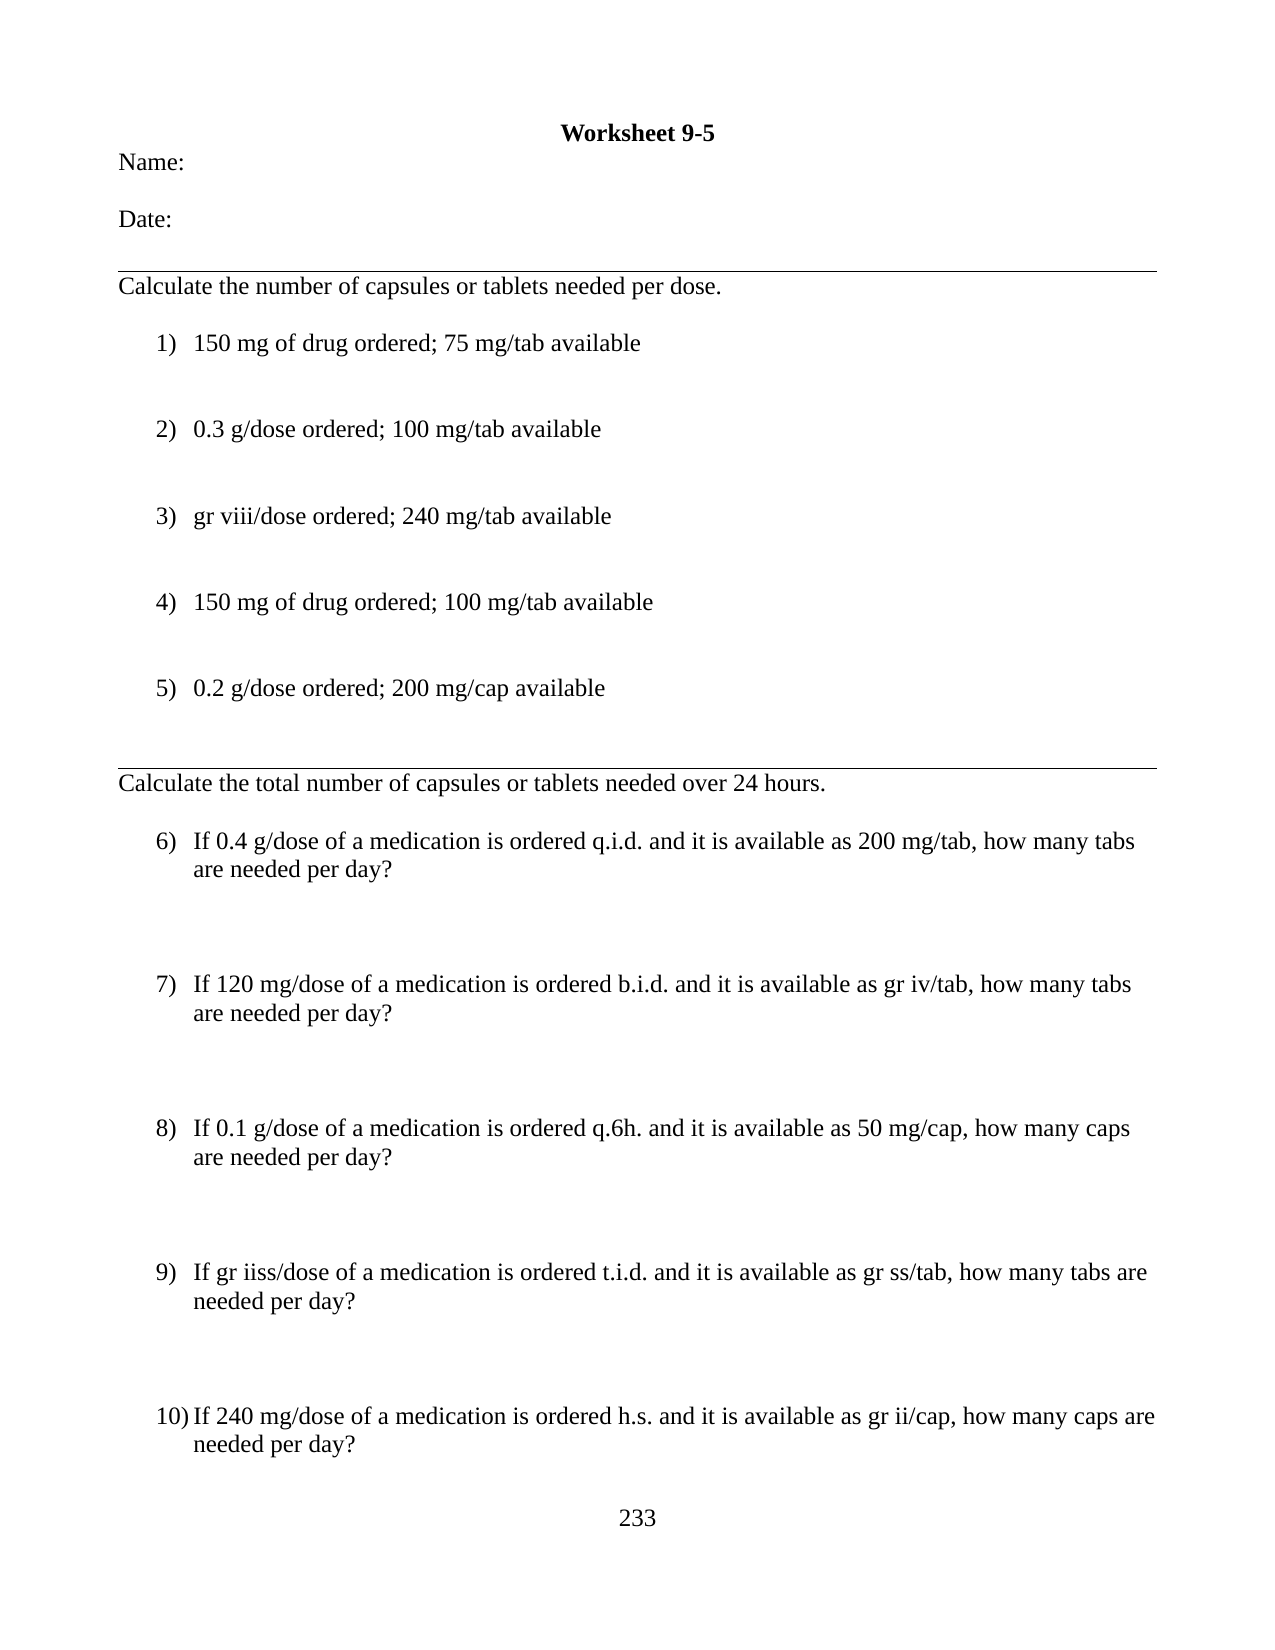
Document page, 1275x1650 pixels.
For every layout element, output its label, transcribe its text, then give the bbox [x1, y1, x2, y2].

list 0.2 g/dose ordered; 200 mg/cap available [156, 673, 1157, 702]
text Calculate the total number of capsules or tablets needed over 24 hours. [118, 769, 1157, 797]
text Name: [118, 147, 1157, 176]
list If 0.4 g/dose of a medication is ordered q.i.d. and it is available as 200 mg/tab, how many tabs are needed per day? [156, 826, 1157, 883]
text Date: [118, 204, 1157, 233]
list 150 mg of drug ordered; 75 mg/tab available [156, 328, 1157, 357]
list 150 mg of drug ordered; 100 mg/tab available [156, 587, 1157, 616]
list gr viii/dose ordered; 240 mg/tab available [156, 501, 1157, 529]
list If 120 mg/dose of a medication is ordered b.i.d. and it is available as gr iv/tab, how many tabs are needed per day? [156, 969, 1157, 1027]
list If 240 mg/dose of a medication is ordered h.s. and it is available as gr ii/cap, how many caps are needed per day? [156, 1401, 1157, 1458]
list 0.3 g/dose ordered; 100 mg/tab available [156, 414, 1157, 443]
list If gr iiss/dose of a medication is ordered t.i.d. and it is available as gr ss/tab, how many tabs are needed per day? [156, 1257, 1157, 1314]
text Calculate the number of capsules or tablets needed per dose. [118, 272, 1157, 299]
list If 0.1 g/dose of a medication is ordered q.6h. and it is available as 50 mg/cap, how many caps are needed per day? [156, 1113, 1157, 1171]
text Worksheet 9-5 [118, 118, 1157, 147]
